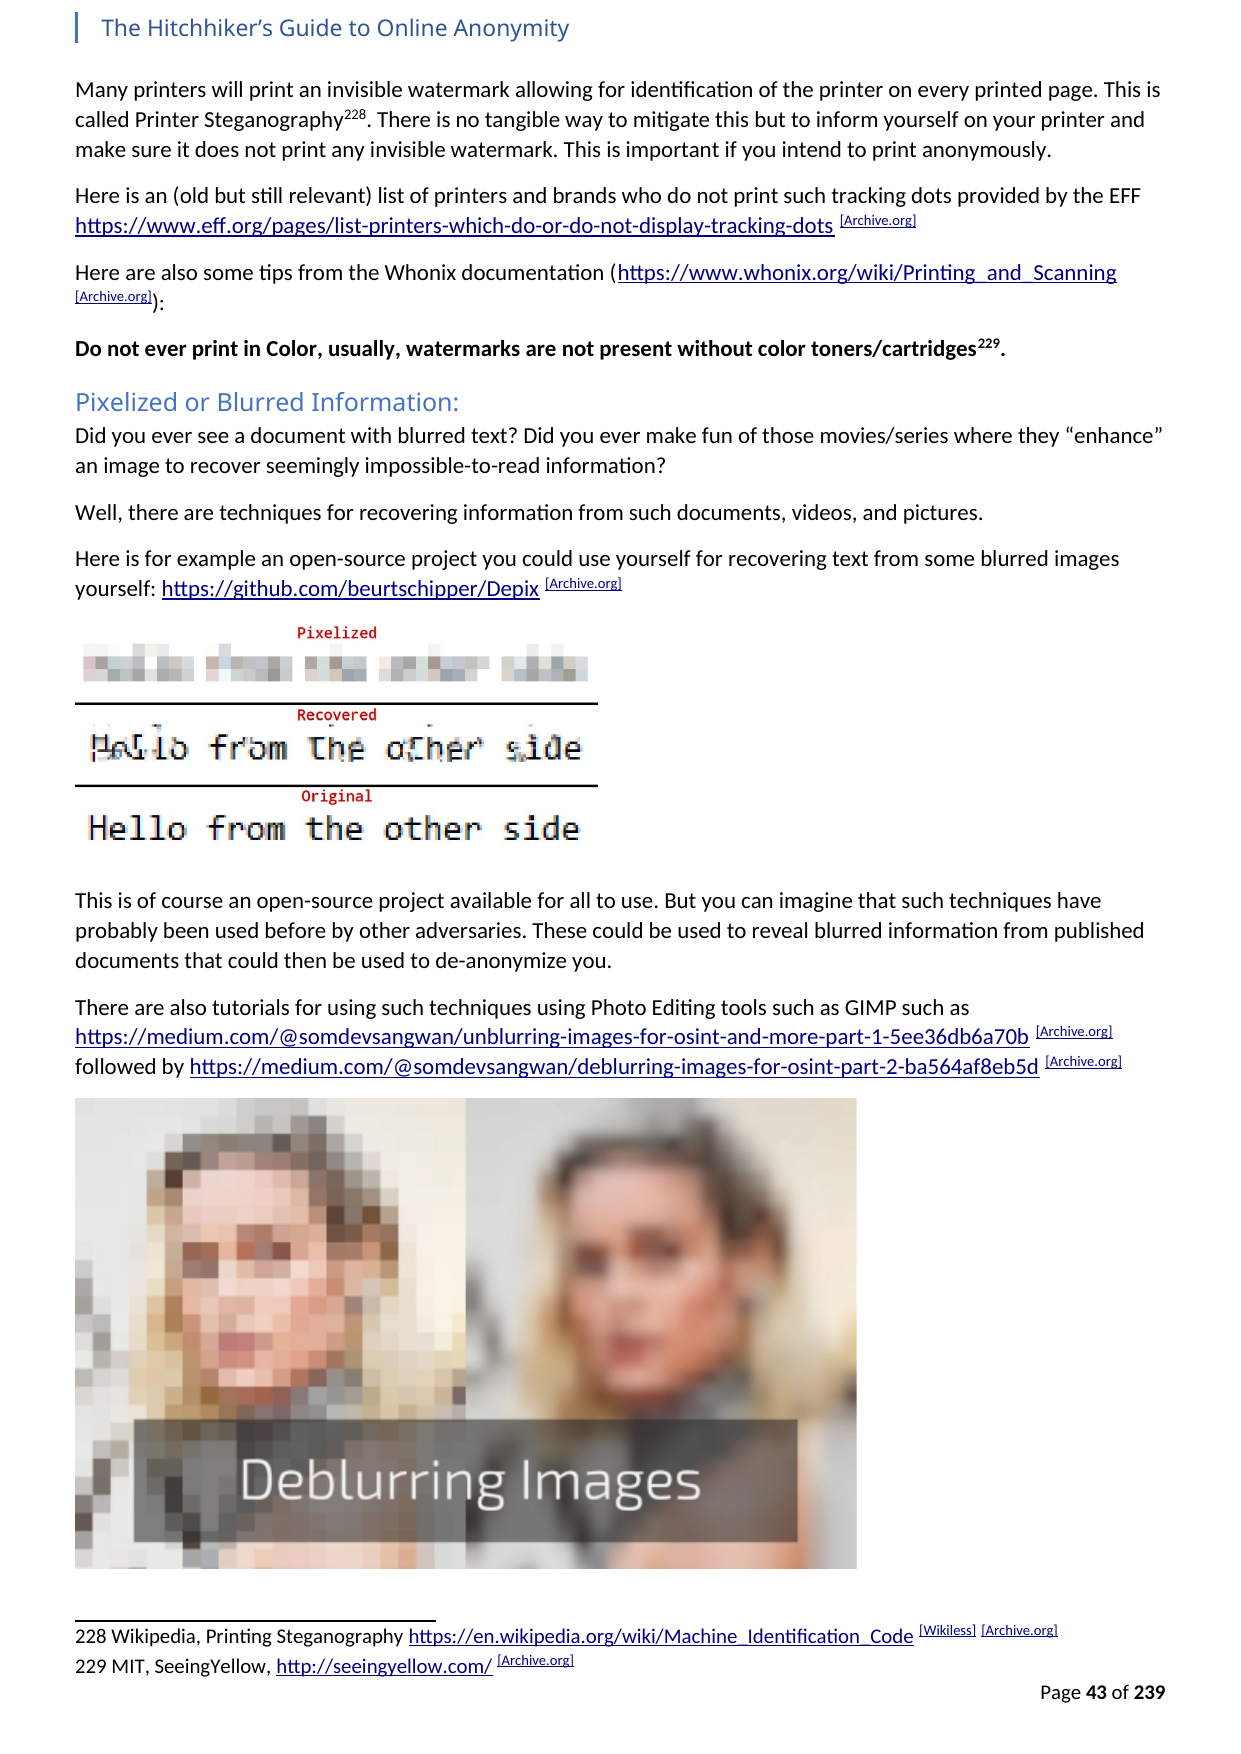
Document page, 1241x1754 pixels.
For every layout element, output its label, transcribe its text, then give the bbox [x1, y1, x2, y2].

text Wikipedia, Printing Steganography https://en.wikipedia.org/wiki/Machine_Identification_Code [Wikiless] [Archive.org] [75, 1621, 1165, 1649]
text Here is an (old but still relevant) list of printers and brands who do not print such tracking dots provided by the EFF https://www.eff.org/pages/list-printers-which-do-or-do-not-display-tracking-dots [Archive.org] [75, 181, 1165, 239]
text MIT, SeeingYellow, http://seeingyellow.com/ [Archive.org] [75, 1651, 1165, 1679]
picture [75, 620, 598, 868]
text Well, there are techniques for recovering information from such documents, videos, and pictures. [75, 498, 1165, 526]
text There are also tutorials for using such techniques using Photo Editing tools such as GIMP such as https://medium.com/@somdevsangwan/unblurring-images-for-osint-and-more-part-1-5ee36db6a70b [Archive.org] followed by https://medium.com/@somdevsangwan/deblurring-images-for-osint-part-2-ba564af8eb5d [Archive.org] [75, 993, 1165, 1080]
subtitle Pixelized or Blurred Information: [75, 385, 1165, 419]
text Here are also some tips from the Whonix documentation (https://www.whonix.org/wiki/Printing_and_Scanning [Archive.org]): [75, 258, 1165, 316]
text This is of course an open-source project available for all to use. But you can imagine that such techniques have probably been used before by other adversaries. These could be used to reveal blurred information from published documents that could then be used to de-anonymize you. [75, 886, 1165, 974]
picture [75, 1098, 857, 1569]
text Did you ever see a document with blurred text? Did you ever make fun of those movies/series where they “enhance” an image to recover seemingly impossible-to-read information? [75, 421, 1165, 479]
text Do not ever print in Color, usually, watermarks are not present without color toners/cartridges. [75, 334, 1165, 362]
text Many printers will print an invisible watermark allowing for identification of the printer on every printed page. This is called Printer Steganography. There is no tangible way to mitigate this but to inform yourself on your printer and make sure it does not print any invisible watermark. This is important if you intend to print anonymously. [75, 75, 1165, 163]
text Here is for example an open-source project you could use yourself for recovering text from some blurred images yourself: https://github.com/beurtschipper/Depix [Archive.org] [75, 544, 1165, 602]
